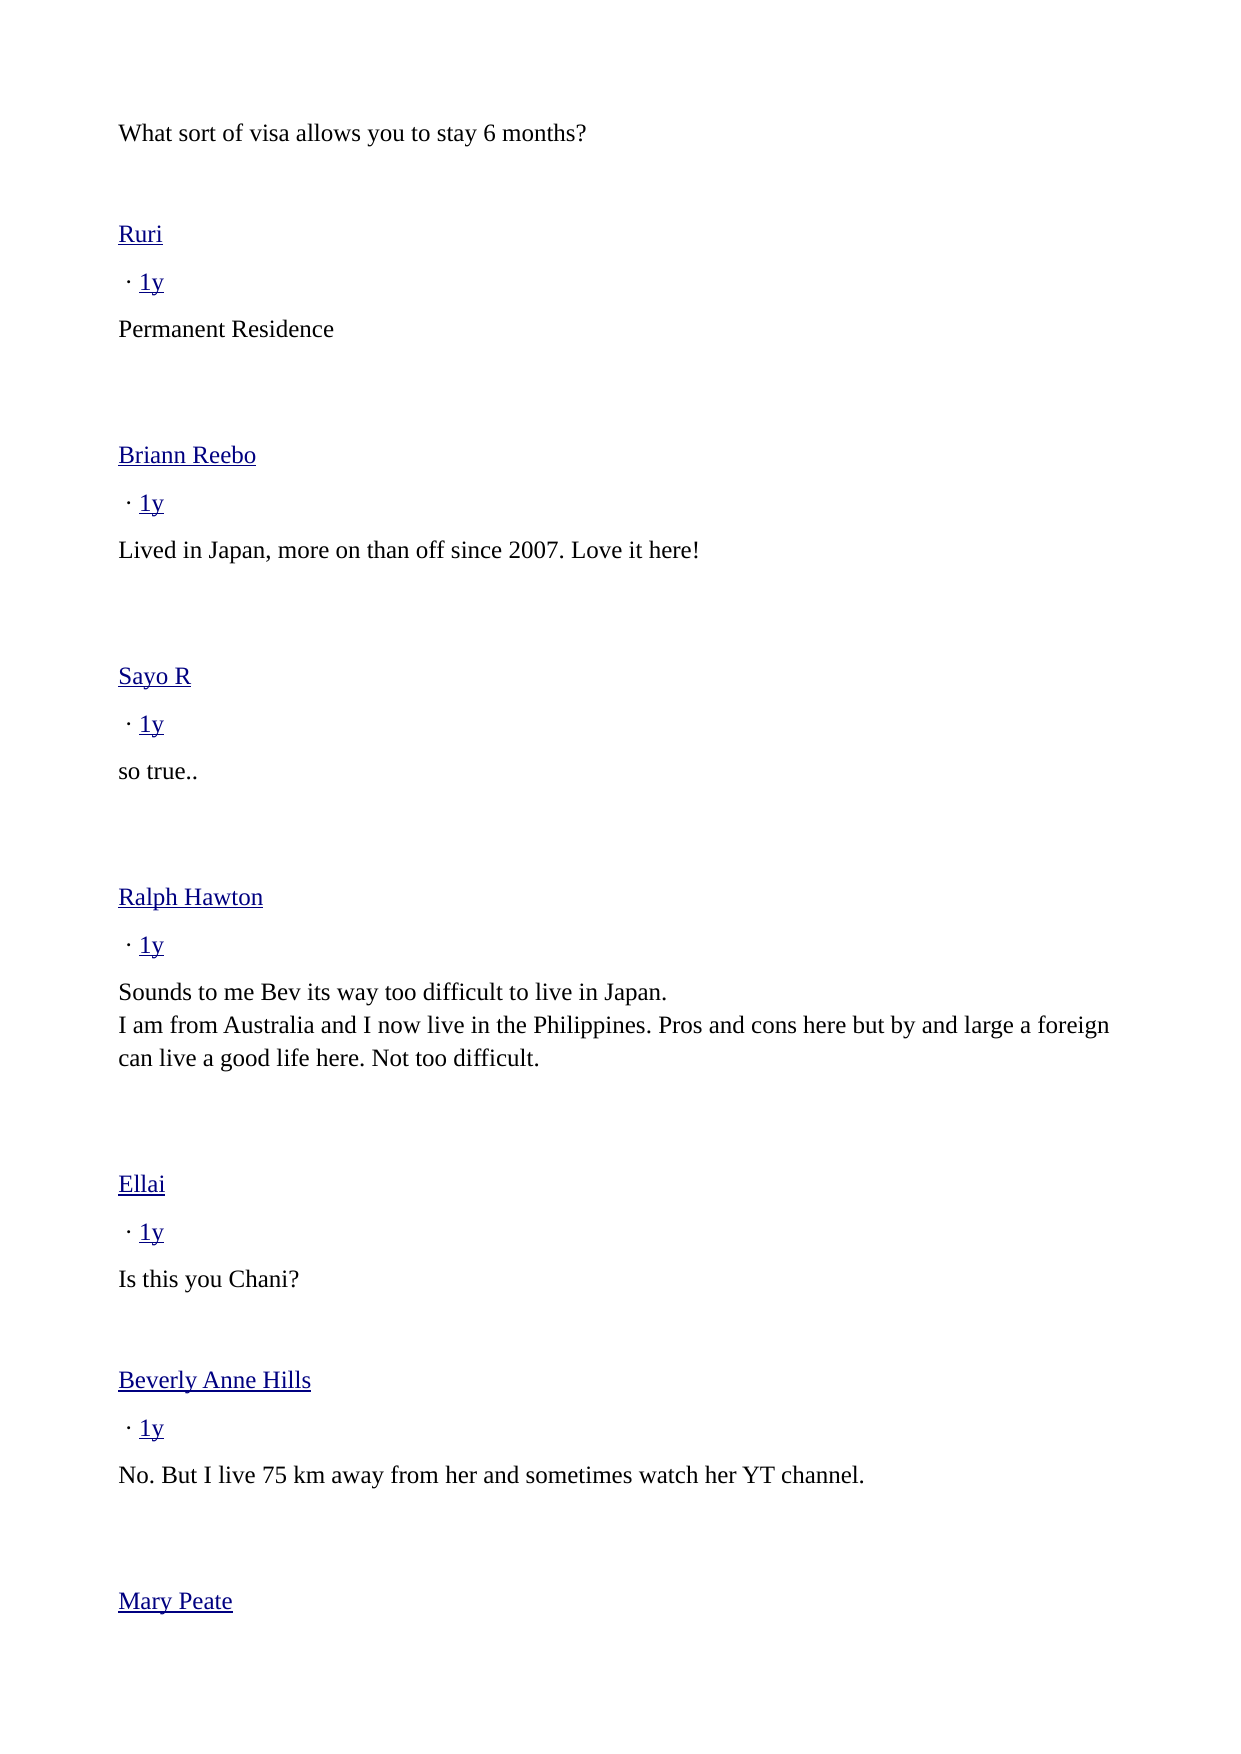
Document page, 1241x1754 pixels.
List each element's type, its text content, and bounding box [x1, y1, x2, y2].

text · 1y [118, 1413, 1122, 1442]
text Mary Peate [118, 1586, 1122, 1615]
text · 1y [118, 930, 1122, 958]
text Ruri [118, 219, 1122, 248]
text Sayo R [118, 661, 1122, 690]
text · 1y [118, 267, 1122, 295]
text Sounds to me Bev its way too difficult to live in Japan. I am from Australia and I now live in the Philippines. Pros and cons here but by and large a foreign can live a good life here. Not too difficult. [118, 977, 1122, 1072]
text · 1y [118, 488, 1122, 516]
text Beverly Anne Hills [118, 1365, 1122, 1394]
text Lived in Japan, more on than off since 2007. Love it here! [118, 535, 1122, 564]
text · 1y [118, 1217, 1122, 1246]
text Permanent Residence [118, 314, 1122, 343]
text · 1y [118, 709, 1122, 737]
text so true.. [118, 756, 1122, 785]
text Briann Reebo [118, 440, 1122, 469]
text Ellai [118, 1169, 1122, 1198]
text What sort of visa allows you to stay 6 months? [118, 118, 1122, 147]
text Is this you Chani? [118, 1264, 1122, 1293]
text Ralph Hawton [118, 882, 1122, 911]
text No. But I live 75 km away from her and sometimes watch her YT channel. [118, 1460, 1122, 1489]
